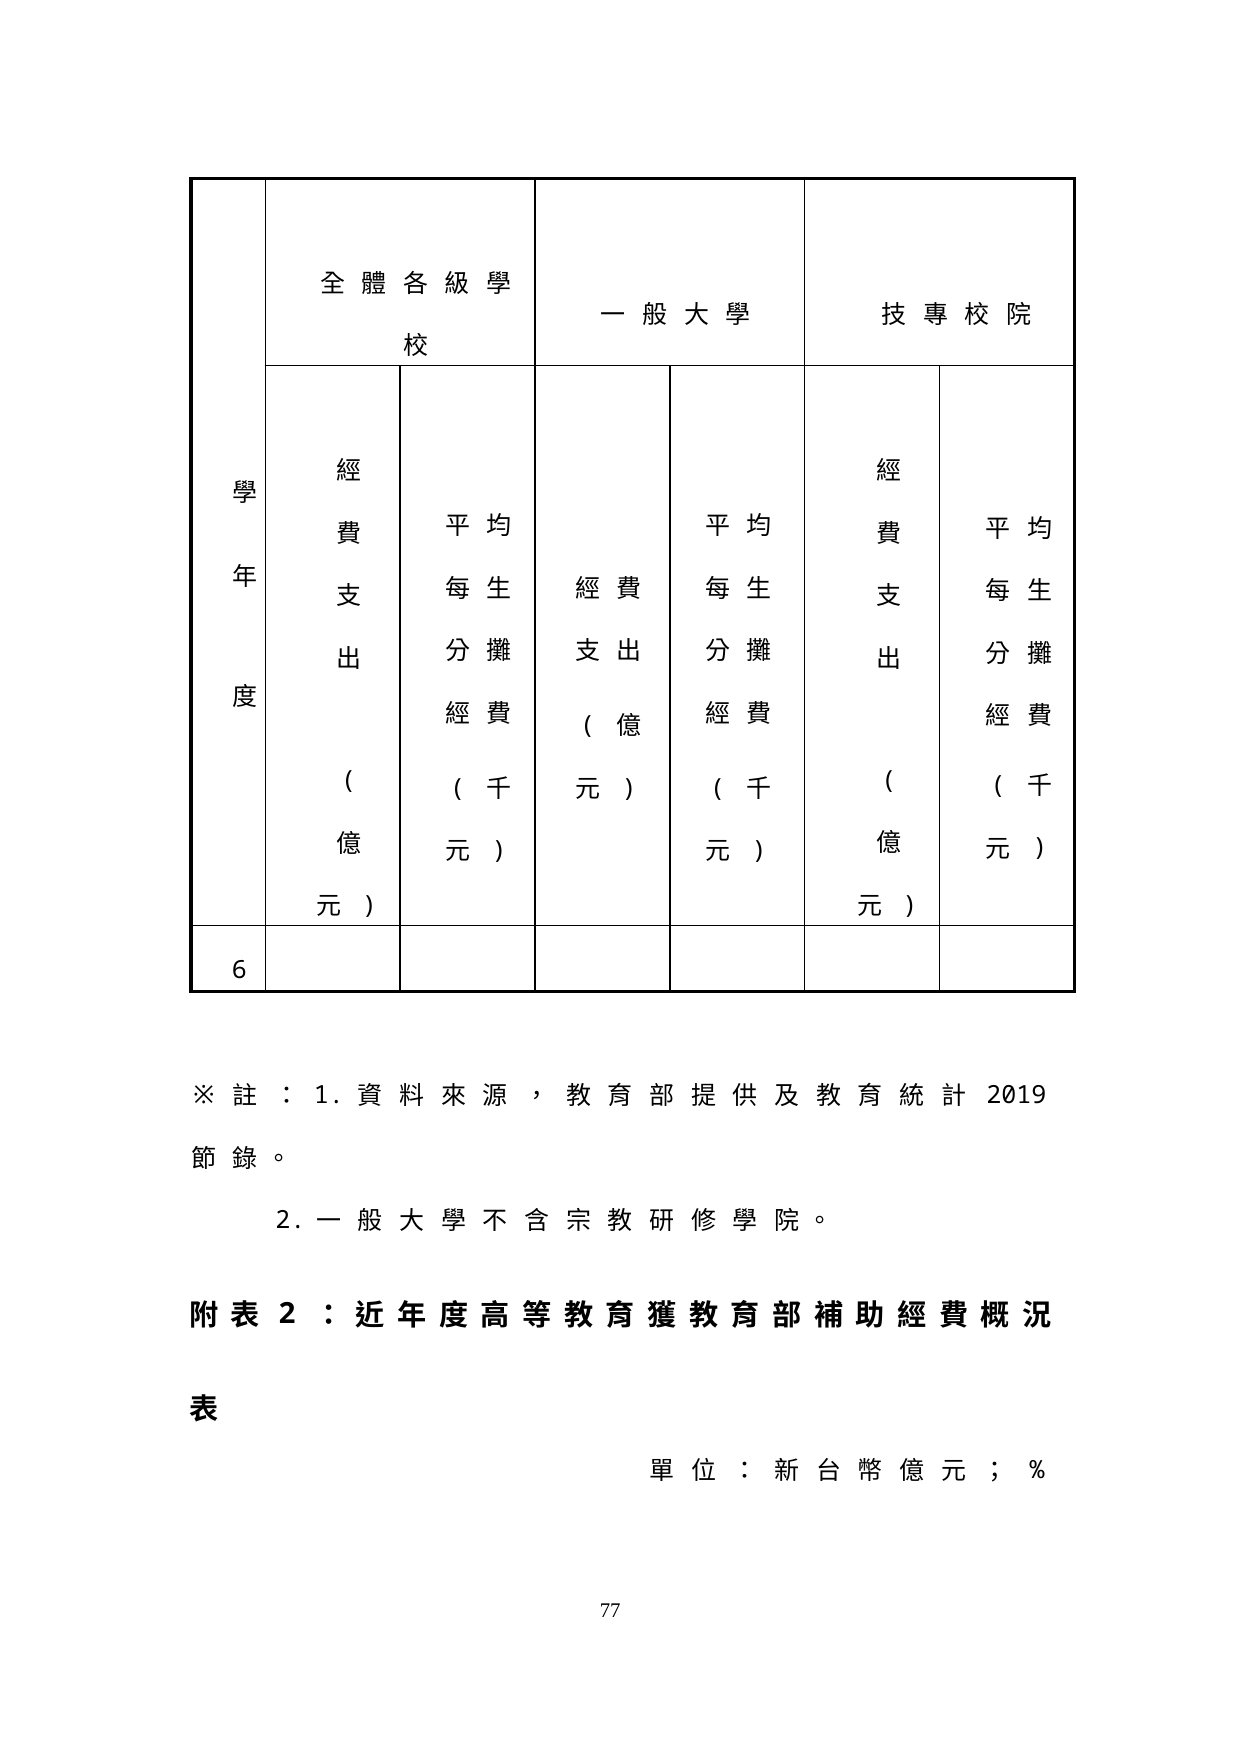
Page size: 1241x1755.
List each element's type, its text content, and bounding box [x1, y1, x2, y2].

text 附表2：近年度高等教育獲教育部補助經費概況表 [183, 1240, 1058, 1427]
table_header 學 年 度 [193, 180, 265, 924]
table_cell 平均每生分攤經費 (千元) [671, 366, 804, 924]
table_cell 經費支出 (億元) [536, 366, 669, 924]
text ※註：1.資料來源，教育部提供及教育統計2019節錄。 [183, 1052, 1058, 1177]
table_cell [940, 926, 1073, 990]
text 2.一般大學不含宗教研修學院。 [183, 1177, 1058, 1240]
table_header 技專校院 [805, 180, 1073, 365]
table_cell 平均每生分攤經費 (千元) [401, 366, 534, 924]
table_cell [805, 926, 939, 990]
text 單位：新台幣億元；% [183, 1427, 1058, 1490]
table_header 全體各級學校 [266, 180, 534, 365]
table_header 一般大學 [536, 180, 804, 365]
table_cell [671, 926, 804, 990]
table_cell 6 [193, 926, 265, 990]
table_cell [401, 926, 534, 990]
table_cell 經費支出 (億元) [805, 366, 939, 924]
table_cell 平均每生分攤經費 (千元) [940, 366, 1073, 924]
table_cell 經費支出 (億元) [266, 366, 399, 924]
table_cell [536, 926, 669, 990]
table_cell [266, 926, 399, 990]
